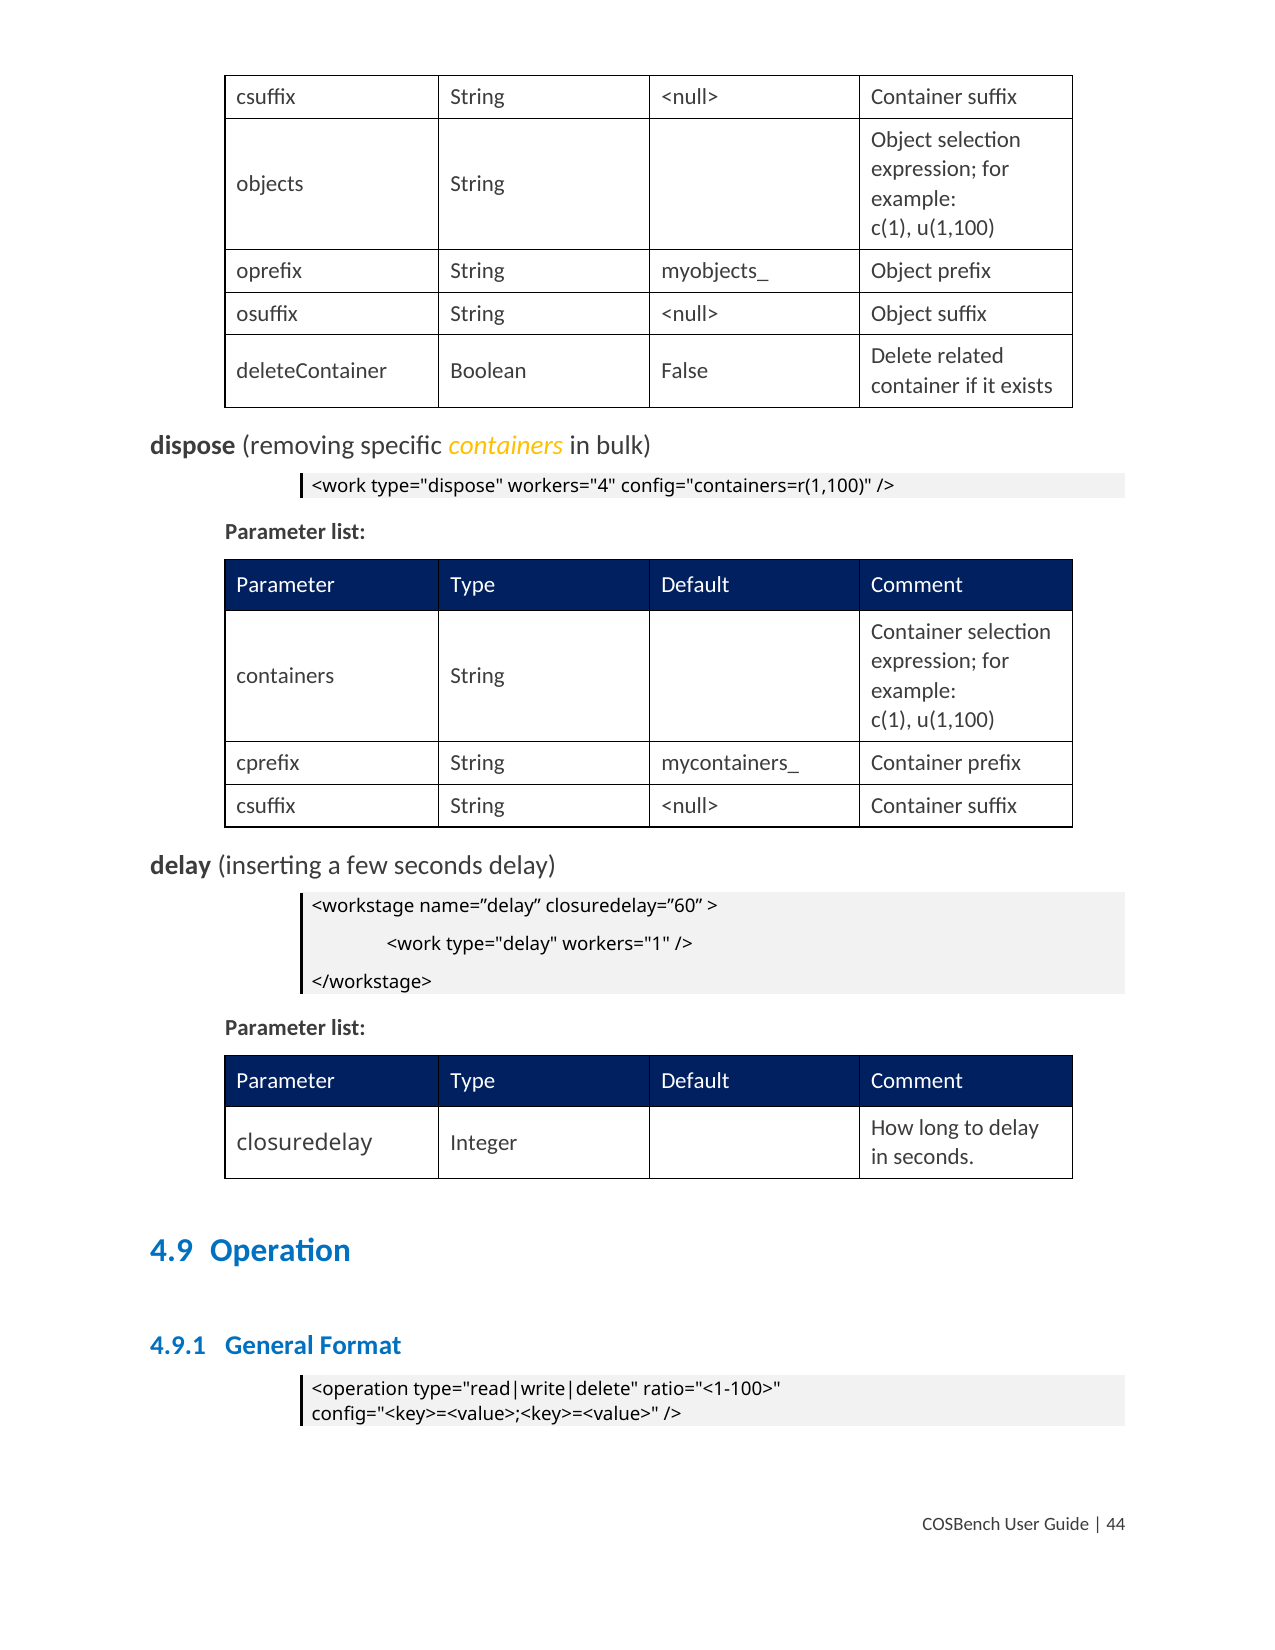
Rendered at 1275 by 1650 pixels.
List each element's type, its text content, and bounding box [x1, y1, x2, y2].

table_cell False [650, 335, 859, 407]
table_cell oprefix [226, 250, 438, 292]
table_cell osuffix [226, 293, 438, 334]
table_cell objects [226, 119, 438, 249]
table_cell csuffix [226, 76, 438, 118]
table_cell Container prefix [860, 742, 1072, 783]
table_cell cprefix [226, 742, 438, 783]
table_cell closuredelay [226, 1107, 438, 1178]
table_cell mycontainers_ [650, 742, 859, 783]
subtitle Operation [150, 1229, 1125, 1269]
text Parameter list: [225, 517, 1125, 545]
table_cell Object prefix [860, 250, 1072, 292]
table_cell [650, 611, 859, 741]
subtitle dispose (removing specific containers in bulk) [150, 428, 1125, 461]
subtitle General Format [150, 1328, 1125, 1361]
table_cell <null> [650, 785, 859, 826]
table_cell Object suffix [860, 293, 1072, 334]
table_cell Container selection expression; for example: c(1), u(1,100) [860, 611, 1072, 741]
table_cell String [439, 785, 649, 826]
table_cell <null> [650, 293, 859, 334]
table_header Default [650, 1056, 859, 1106]
table_cell [650, 1107, 859, 1178]
table_cell Container suffix [860, 76, 1072, 118]
table_cell String [439, 250, 649, 292]
table_cell String [439, 611, 649, 741]
table_header Default [650, 560, 859, 610]
table_cell deleteContainer [226, 335, 438, 407]
table_cell <null> [650, 76, 859, 118]
table_cell [650, 119, 859, 249]
text <operation type="read|write|delete" ratio="<1-100>" config="<key>=<value>;<key>=<value>" /> [303, 1375, 1125, 1426]
table_cell How long to delay in seconds. [860, 1107, 1072, 1178]
text Parameter list: [225, 1013, 1125, 1041]
table_cell String [439, 76, 649, 118]
table_cell myobjects_ [650, 250, 859, 292]
table_cell Container suffix [860, 785, 1072, 826]
table_header Parameter [226, 560, 438, 610]
text <workstage name=”delay” closuredelay=”60” > [300, 892, 1125, 918]
table_cell String [439, 742, 649, 783]
table_header Type [439, 1056, 649, 1106]
table_cell Delete related container if it exists [860, 335, 1072, 407]
table_header Parameter [226, 1056, 438, 1106]
table_cell containers [226, 611, 438, 741]
subtitle delay (inserting a few seconds delay) [150, 848, 1125, 881]
table_cell Object selection expression; for example: c(1), u(1,100) [860, 119, 1072, 249]
text <work type="dispose" workers="4" config="containers=r(1,100)" /> [303, 473, 1125, 498]
table_header Comment [860, 1056, 1072, 1106]
table_cell Boolean [439, 335, 649, 407]
table_cell csuffix [226, 785, 438, 826]
text <work type="delay" workers="1" /> [303, 930, 1125, 956]
table_cell String [439, 119, 649, 249]
table_header Comment [860, 560, 1072, 610]
table_header Type [439, 560, 649, 610]
text </workstage> [303, 968, 1125, 994]
table_cell String [439, 293, 649, 334]
table_cell Integer [439, 1107, 649, 1178]
